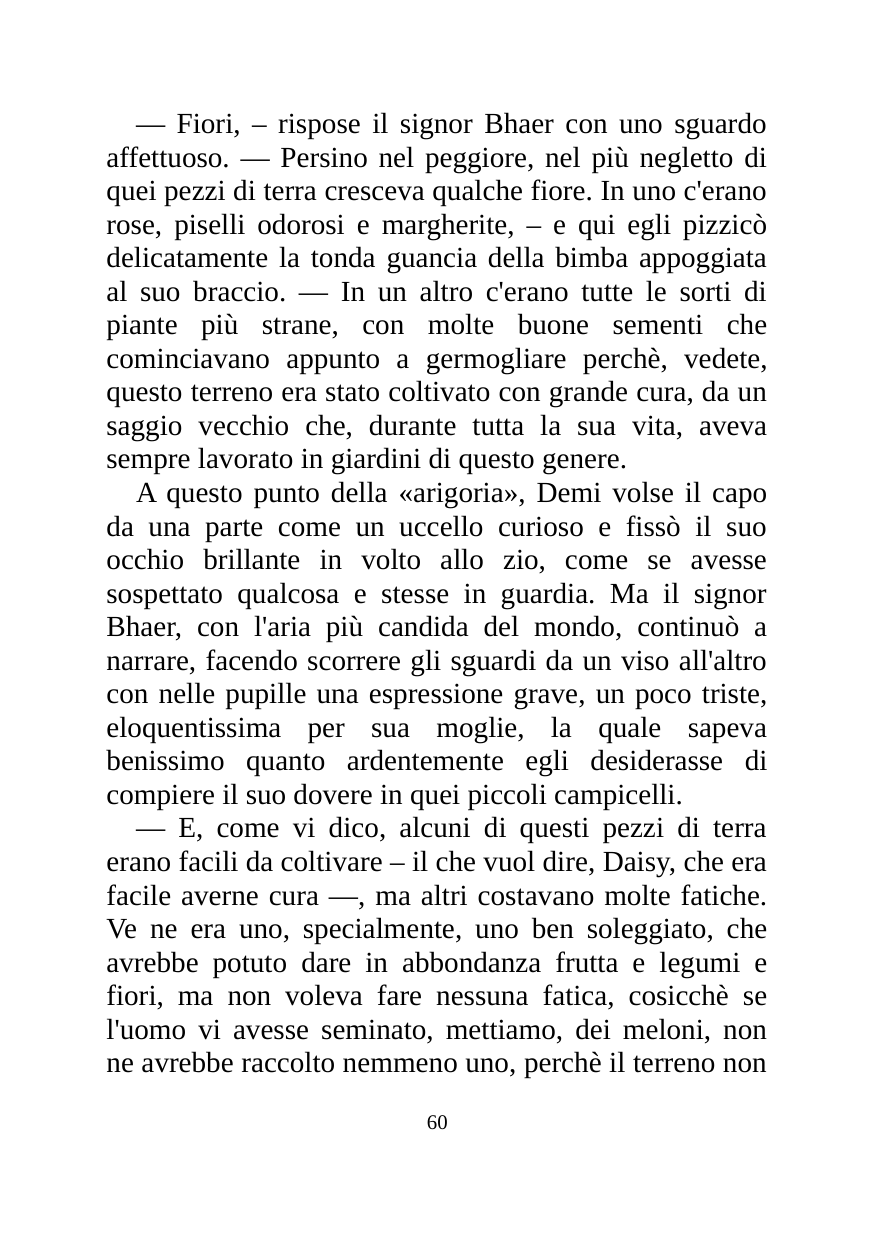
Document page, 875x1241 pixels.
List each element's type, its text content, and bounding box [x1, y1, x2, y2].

text — Fiori, – rispose il signor Bhaer con uno sguardo affettuoso. — Persino nel peggiore, nel più negletto di quei pezzi di terra cresceva qualche fiore. In uno c'erano rose, piselli odorosi e margherite, – e qui egli pizzicò delicatamente la tonda guancia della bimba appoggiata al suo braccio. — In un altro c'erano tutte le sorti di piante più strane, con molte buone sementi che cominciavano appunto a germogliare perchè, vedete, questo terreno era stato coltivato con grande cura, da un saggio vecchio che, durante tutta la sua vita, aveva sempre lavorato in giardini di questo genere. [106, 106, 768, 475]
text A questo punto della «arigoria», Demi volse il capo da una parte come un uccello curioso e fissò il suo occhio brillante in volto allo zio, come se avesse sospettato qualcosa e stesse in guardia. Ma il signor Bhaer, con l'aria più candida del mondo, continuò a narrare, facendo scorrere gli sguardi da un viso all'altro con nelle pupille una espressione grave, un poco triste, eloquentissima per sua moglie, la quale sapeva benissimo quanto ardentemente egli desiderasse di compiere il suo dovere in quei piccoli campicelli. [106, 475, 768, 811]
text — E, come vi dico, alcuni di questi pezzi di terra erano facili da coltivare – il che vuol dire, Daisy, che era facile averne cura —, ma altri costavano molte fatiche. Ve ne era uno, specialmente, uno ben soleggiato, che avrebbe potuto dare in abbondanza frutta e legumi e fiori, ma non voleva fare nessuna fatica, cosicchè se l'uomo vi avesse seminato, mettiamo, dei meloni, non ne avrebbe raccolto nemmeno uno, perchè il terreno non [106, 811, 768, 1079]
